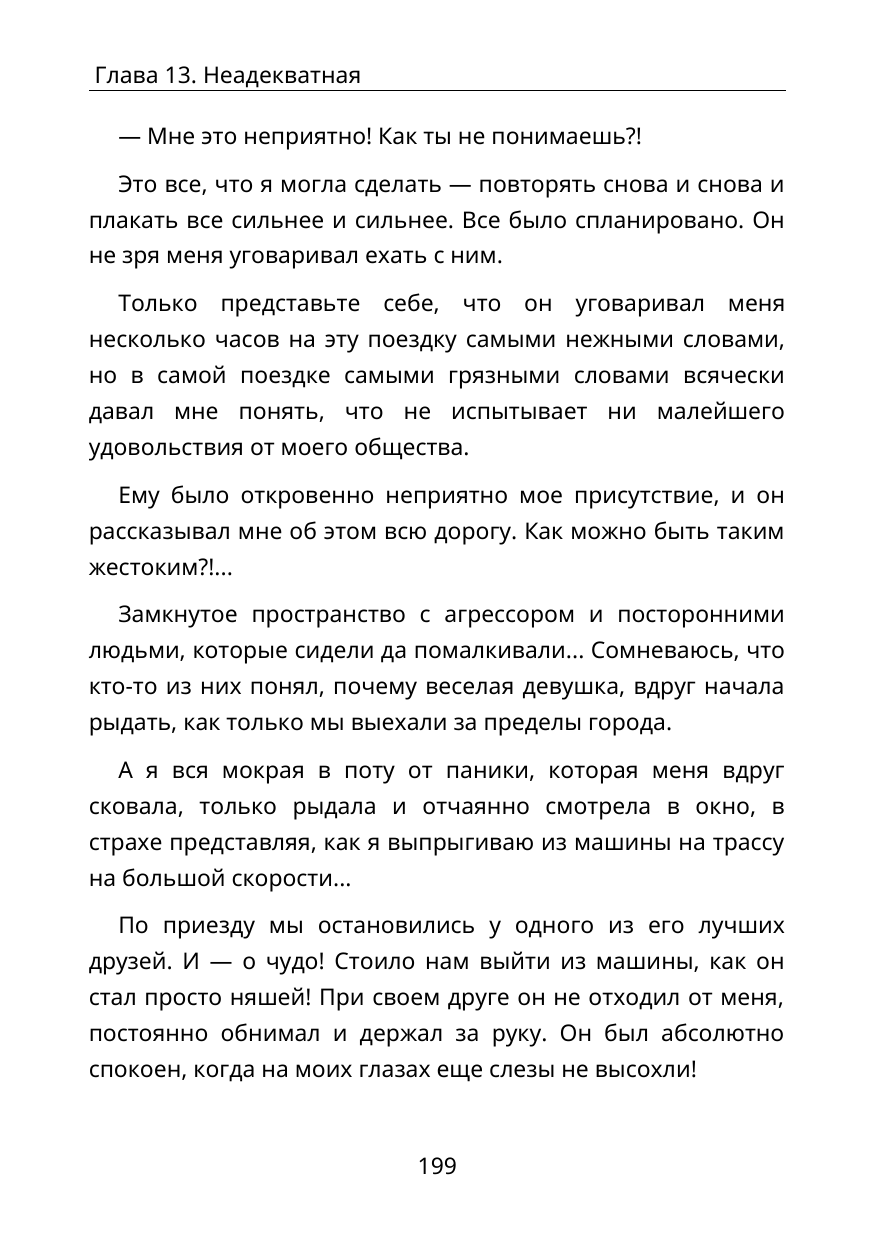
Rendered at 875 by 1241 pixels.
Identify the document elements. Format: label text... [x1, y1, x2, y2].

text Ему было откровенно неприятно мое присутствие, и он рассказывал мне об этом всю дорогу. Как можно быть таким жестоким?!... [88, 479, 786, 582]
text Замкнутое пространство с агрессором и посторонними людьми, которые сидели да помалкивали... Сомневаюсь, что кто-то из них понял, почему веселая девушка, вдруг начала рыдать, как только мы выехали за пределы города. [88, 598, 786, 737]
text — Мне это неприятно! Как ты не понимаешь?! [88, 120, 786, 151]
text По приезду мы остановились у одного из его лучших друзей. И — о чудо! Стоило нам выйти из машины, как он стал просто няшей! При своем друге он не отходил от меня, постоянно обнимал и держал за руку. Он был абсолютно спокоен, когда на моих глазах еще слезы не высохли! [88, 909, 786, 1084]
text Только представьте себе, что он уговаривал меня несколько часов на эту поездку самыми нежными словами, но в самой поездке самыми грязными словами всячески давал мне понять, что не испытывает ни малейшего удовольствия от моего общества. [88, 287, 786, 462]
text Это все, что я могла сделать — повторять снова и снова и плакать все сильнее и сильнее. Все было спланировано. Он не зря меня уговаривал ехать с ним. [88, 168, 786, 271]
text А я вся мокрая в поту от паники, которая меня вдруг сковала, только рыдала и отчаянно смотрела в окно, в страхе представляя, как я выпрыгиваю из машины на трассу на большой скорости... [88, 754, 786, 893]
